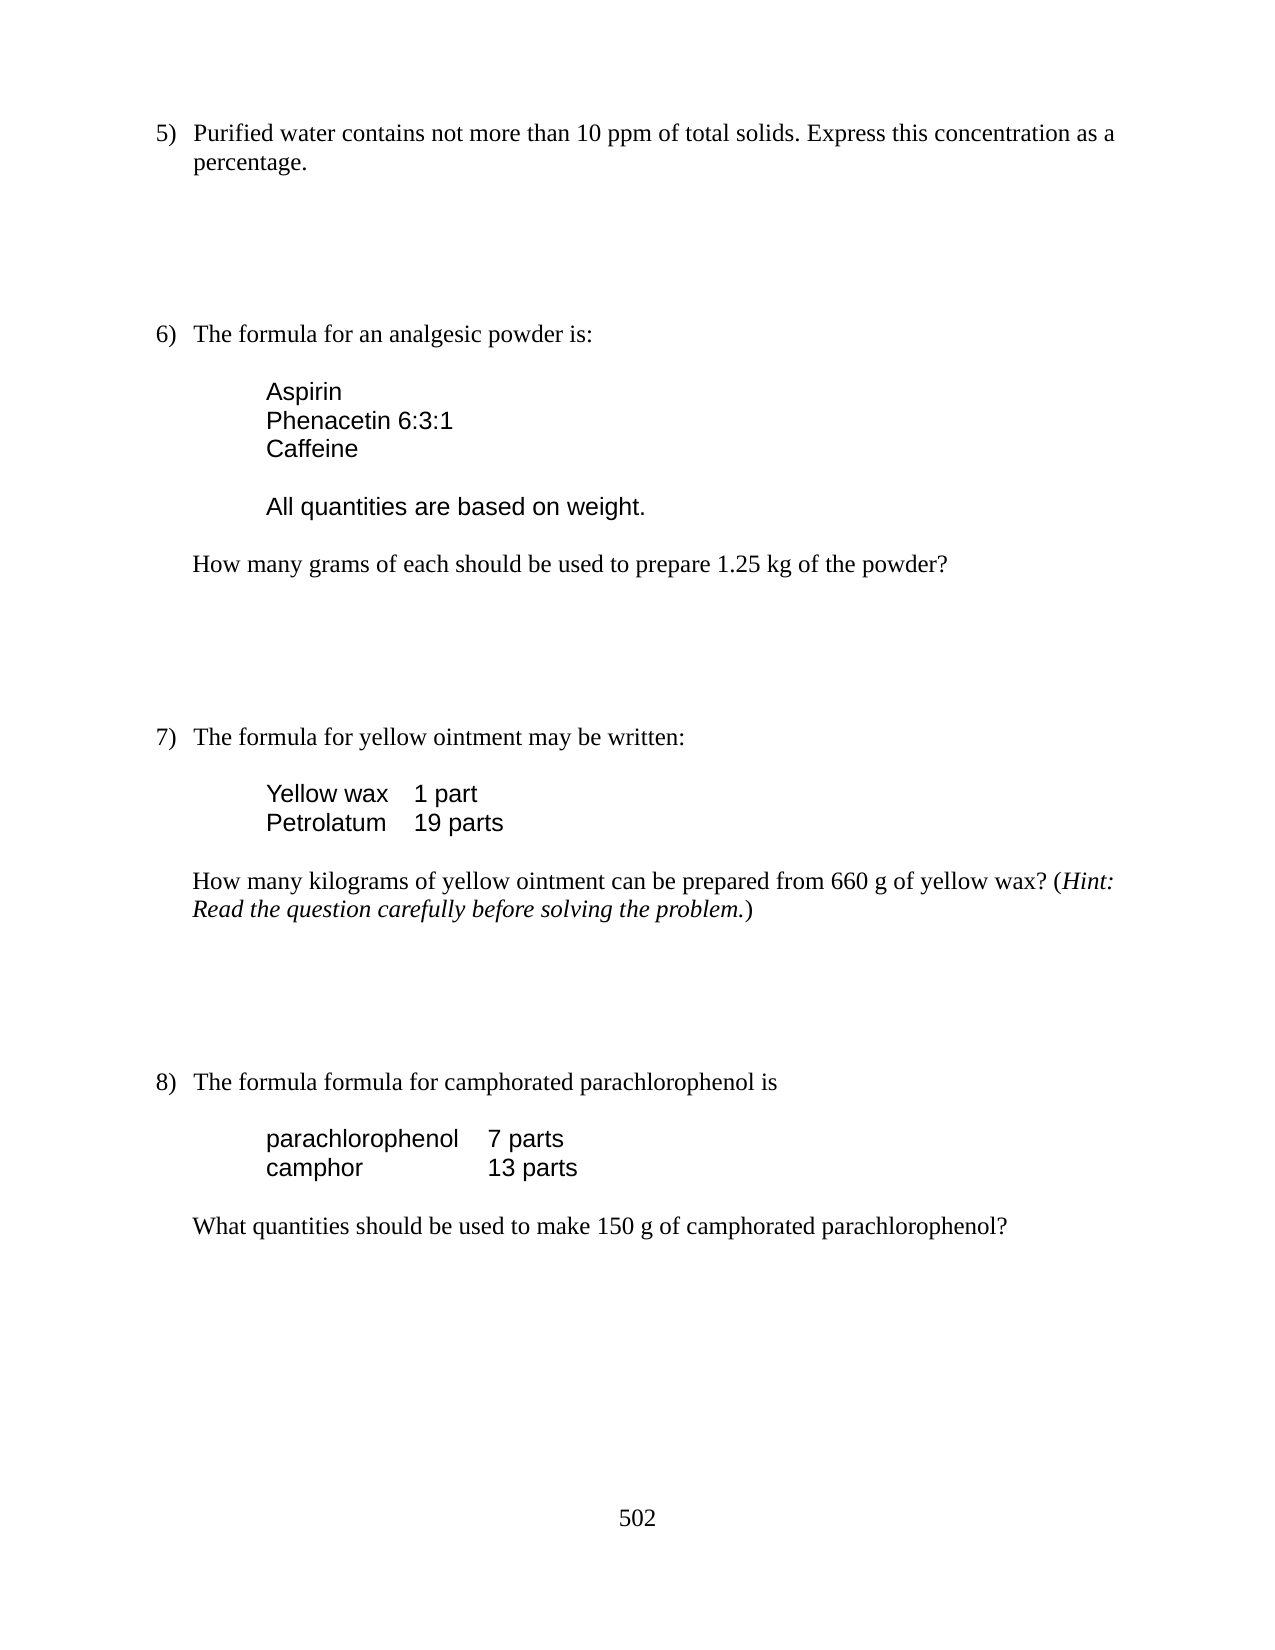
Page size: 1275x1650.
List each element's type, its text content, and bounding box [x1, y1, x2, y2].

list The formula formula for camphorated parachlorophenol is [156, 1067, 1157, 1096]
text What quantities should be used to make 150 g of camphorated parachlorophenol? [118, 1211, 1157, 1239]
text Caffeine [266, 434, 1157, 463]
text Petrolatum 19 parts [266, 808, 1157, 837]
text camphor 13 parts [266, 1153, 1157, 1182]
text Phenacetin 6:3:1 [266, 406, 1157, 434]
text How many kilograms of yellow ointment can be prepared from 660 g of yellow wax? (Hint: Read the question carefully before solving the problem.) [192, 866, 1157, 923]
text All quantities are based on weight. [266, 492, 1157, 521]
text How many grams of each should be used to prepare 1.25 kg of the powder? [118, 549, 1157, 578]
text Aspirin [266, 377, 1157, 406]
text parachlorophenol 7 parts [266, 1124, 1157, 1153]
text Yellow wax 1 part [266, 779, 1157, 808]
list The formula for yellow ointment may be written: [156, 722, 1157, 751]
list Purified water contains not more than 10 ppm of total solids. Express this concentration as a percentage. [156, 118, 1157, 176]
list The formula for an analgesic powder is: [156, 319, 1157, 348]
